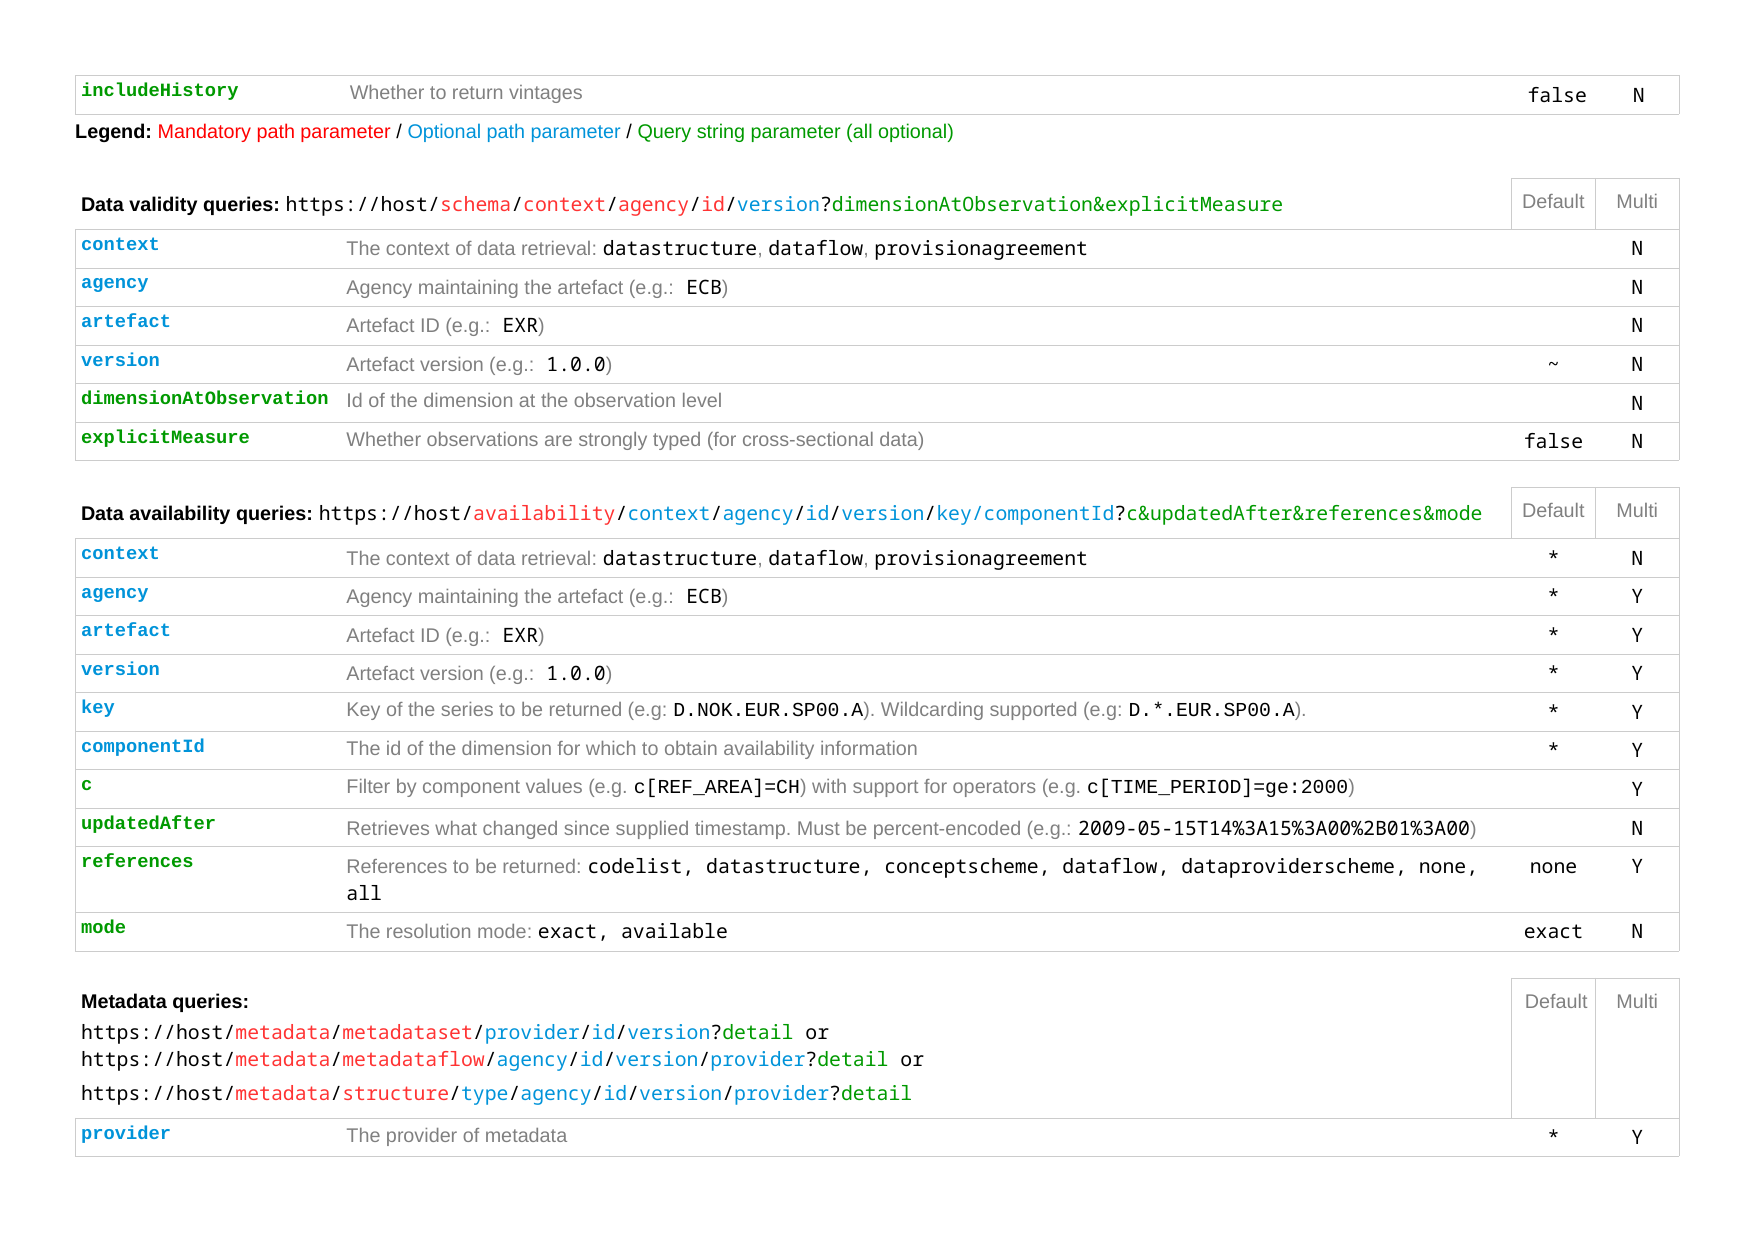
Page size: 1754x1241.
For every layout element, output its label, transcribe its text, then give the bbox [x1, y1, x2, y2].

table_cell version [76, 655, 341, 692]
table_cell false [1516, 76, 1598, 113]
table_cell The provider of metadata [341, 1119, 1511, 1156]
table_header Data availability queries: https://host/availability/context/agency/id/version/key/componentId?c&updatedAfter&references&mode [75, 487, 1511, 538]
table_header Multi [1596, 488, 1679, 538]
table_cell [1511, 269, 1595, 306]
table_cell ~ [1511, 346, 1595, 383]
table_cell c [76, 770, 341, 808]
table_cell Artefact ID (e.g.: EXR) [341, 616, 1511, 654]
table_cell * [1511, 732, 1595, 769]
table_cell context [76, 539, 341, 577]
table_cell N [1595, 423, 1679, 460]
table_cell Agency maintaining the artefact (e.g.: ECB) [341, 269, 1511, 306]
table_cell Filter by component values (e.g. c[REF_AREA]=CH) with support for operators (e.g. c[TIME_PERIOD]=ge:2000) [341, 770, 1511, 808]
table_header Default [1512, 179, 1595, 229]
table_cell The id of the dimension for which to obtain availability information [341, 732, 1511, 769]
table_cell [1511, 809, 1595, 846]
table_cell N [1595, 230, 1679, 267]
table_cell updatedAfter [76, 809, 341, 846]
table_cell Y [1595, 693, 1679, 731]
table_cell agency [76, 578, 341, 615]
table_cell [1511, 770, 1595, 808]
table_cell Whether to return vintages [344, 76, 1516, 113]
table_cell [1511, 384, 1595, 422]
table_cell Artefact version (e.g.: 1.0.0) [341, 346, 1511, 383]
table_header Default [1512, 488, 1595, 538]
table_cell N [1595, 809, 1679, 846]
table_cell The resolution mode: exact, available [341, 913, 1511, 951]
table_cell Y [1595, 1119, 1679, 1156]
table_cell Y [1595, 578, 1679, 615]
table_cell provider [76, 1119, 341, 1156]
table_header Metadata queries: https://host/metadata/metadataset/provider/id/version?detail or https://host/metadata/metadataflow/agency/id/version/provider?detail or https://host/metadata/structure/type/agency/id/version/provider?detail [75, 978, 1511, 1118]
table_cell The context of data retrieval: datastructure, dataflow, provisionagreement [341, 230, 1511, 267]
table_cell N [1595, 307, 1679, 344]
table_cell * [1511, 655, 1595, 692]
table_cell N [1595, 269, 1679, 306]
table_cell * [1511, 578, 1595, 615]
table_cell N [1595, 384, 1679, 422]
table_cell Whether observations are strongly typed (for cross-sectional data) [341, 423, 1511, 460]
table_cell Y [1595, 655, 1679, 692]
table_cell false [1511, 423, 1595, 460]
table_cell artefact [76, 307, 341, 344]
table_cell dimensionAtObservation [76, 384, 341, 422]
table_cell N [1595, 346, 1679, 383]
table_cell * [1511, 693, 1595, 731]
table_cell [1511, 230, 1595, 267]
table_cell Artefact version (e.g.: 1.0.0) [341, 655, 1511, 692]
table_cell References to be returned: codelist, datastructure, conceptscheme, dataflow, dataproviderscheme, none, all [341, 847, 1511, 912]
table_header Default [1512, 979, 1595, 1118]
table_cell Agency maintaining the artefact (e.g.: ECB) [341, 578, 1511, 615]
table_cell context [76, 230, 341, 267]
table_cell Y [1595, 732, 1679, 769]
table_cell Y [1595, 616, 1679, 654]
table_cell * [1511, 1119, 1595, 1156]
table_header Multi [1596, 179, 1679, 229]
table_cell Artefact ID (e.g.: EXR) [341, 307, 1511, 344]
table_cell N [1595, 539, 1679, 577]
table_cell Retrieves what changed since supplied timestamp. Must be percent-encoded (e.g.: 2009-05-15T14%3A15%3A00%2B01%3A00) [341, 809, 1511, 846]
table_cell includeHistory [76, 76, 344, 113]
table_header Data validity queries: https://host/schema/context/agency/id/version?dimensionAtObservation&explicitMeasure [75, 178, 1511, 229]
subtitle Legend: Mandatory path parameter / Optional path parameter / Query string parameter (all optional) [75, 120, 1679, 143]
table_cell * [1511, 539, 1595, 577]
table_cell references [76, 847, 341, 912]
table_cell The context of data retrieval: datastructure, dataflow, provisionagreement [341, 539, 1511, 577]
table_cell none [1511, 847, 1595, 912]
table_cell Y [1595, 847, 1679, 912]
table_cell key [76, 693, 341, 731]
table_cell Id of the dimension at the observation level [341, 384, 1511, 422]
table_cell componentId [76, 732, 341, 769]
table_cell Y [1595, 770, 1679, 808]
table_cell N [1595, 913, 1679, 951]
table_header Multi [1596, 979, 1679, 1118]
table_cell agency [76, 269, 341, 306]
table_cell explicitMeasure [76, 423, 341, 460]
table_cell version [76, 346, 341, 383]
table_cell * [1511, 616, 1595, 654]
table_cell artefact [76, 616, 341, 654]
table_cell exact [1511, 913, 1595, 951]
table_cell mode [76, 913, 341, 951]
table_cell [1511, 307, 1595, 344]
table_cell Key of the series to be returned (e.g: D.NOK.EUR.SP00.A). Wildcarding supported (e.g: D.*.EUR.SP00.A). [341, 693, 1511, 731]
table_cell N [1598, 76, 1679, 113]
